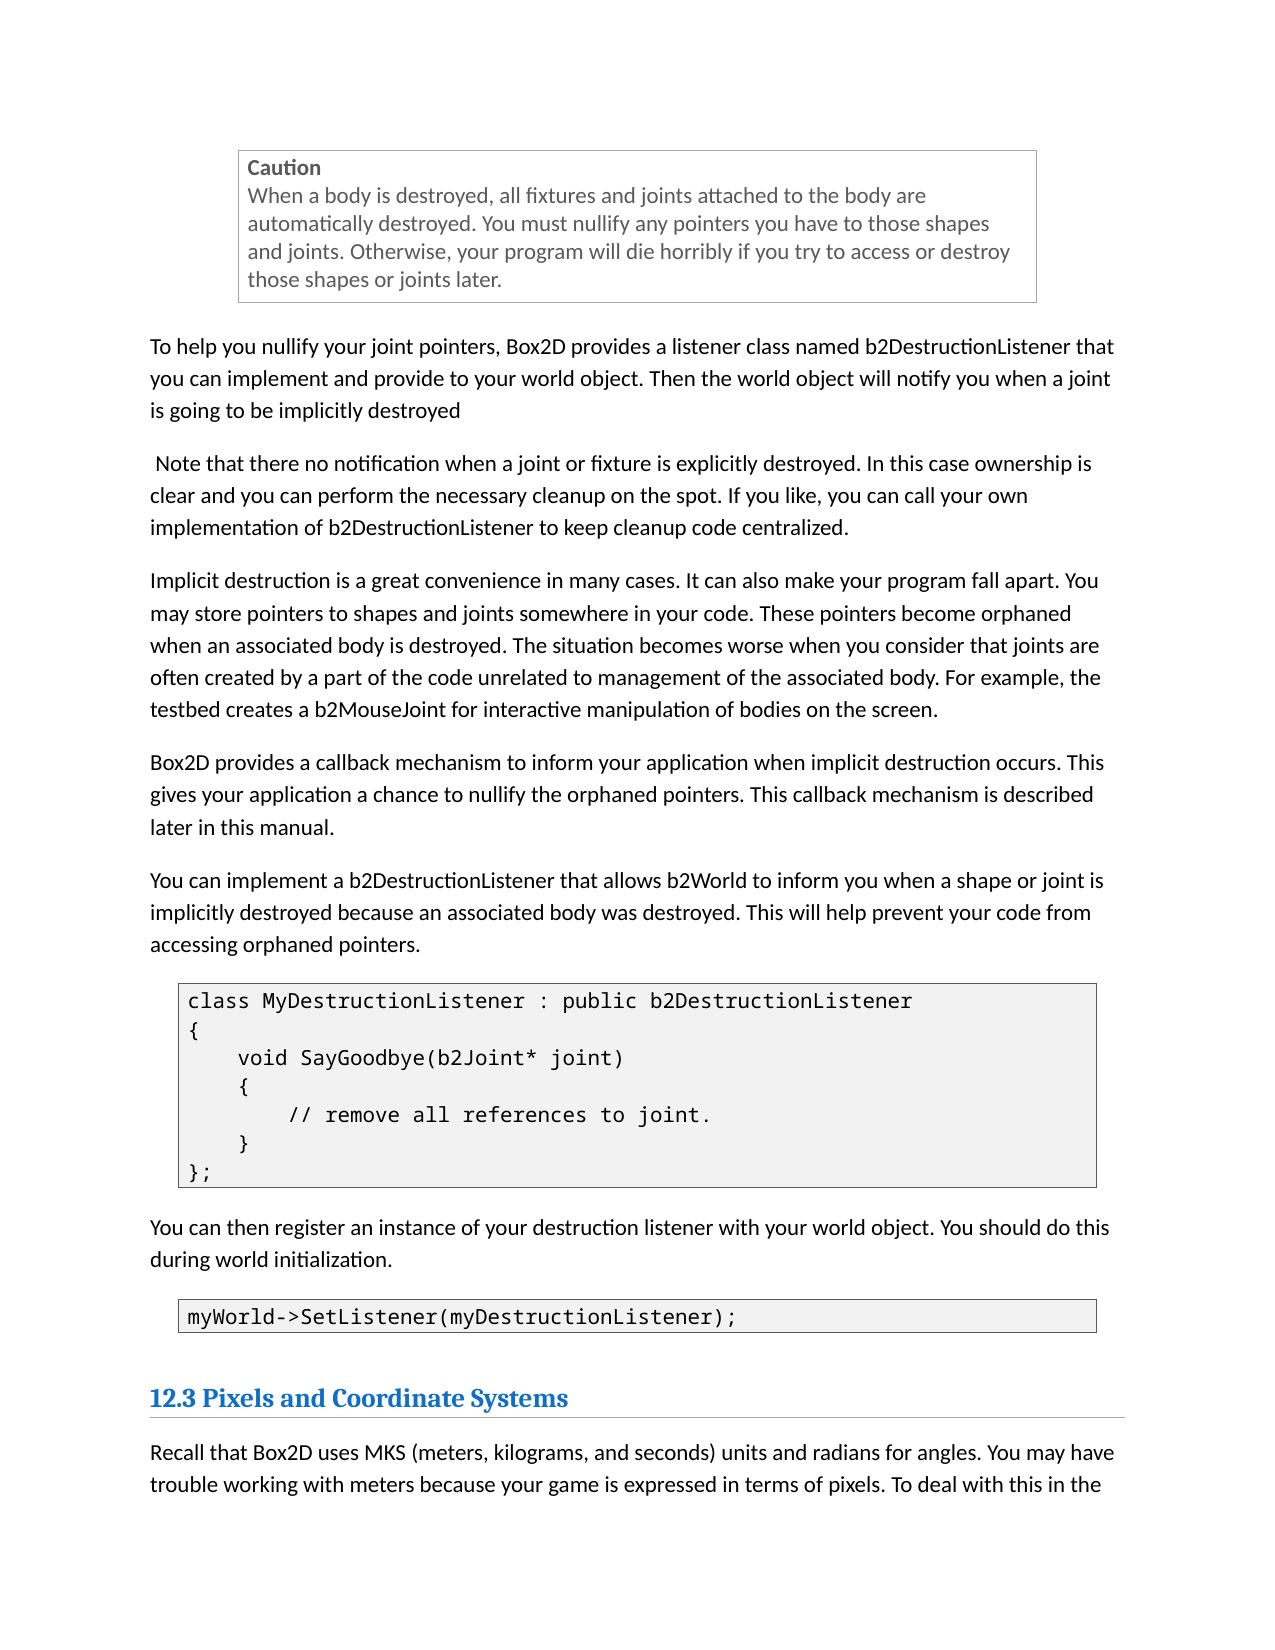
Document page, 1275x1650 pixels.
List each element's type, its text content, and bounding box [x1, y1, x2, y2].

text Implicit destruction is a great convenience in many cases. It can also make your program fall apart. You may store pointers to shapes and joints somewhere in your code. These pointers become orphaned when an associated body is destroyed. The situation becomes worse when you consider that joints are often created by a part of the code unrelated to management of the associated body. For example, the testbed creates a b2MouseJoint for interactive manipulation of bodies on the screen. [150, 567, 1125, 723]
text Note that there no notification when a joint or fixture is explicitly destroyed. In this case ownership is clear and you can perform the necessary cleanup on the spot. If you like, you can call your own implementation of b2DestructionListener to keep cleanup code centralized. [150, 449, 1125, 542]
text You can implement a b2DestructionListener that allows b2World to inform you when a shape or joint is implicitly destroyed because an associated body was destroyed. This will help prevent your code from accessing orphaned pointers. [150, 866, 1125, 958]
text When a body is destroyed, all fixtures and joints attached to the body are automatically destroyed. You must nullify any pointers you have to those shapes and joints. Otherwise, your program will die horribly if you try to access or destroy those shapes or joints later. [239, 178, 1036, 302]
text // remove all references to joint. [179, 1097, 1096, 1125]
text You can then register an instance of your destruction listener with your world object. You should do this during world initialization. [150, 1213, 1125, 1274]
text Box2D provides a callback mechanism to inform your application when implicit destruction occurs. This gives your application a chance to nullify the orphaned pointers. This callback mechanism is described later in this manual. [150, 748, 1125, 841]
text myWorld->SetListener(myDestructionListener); [179, 1300, 1096, 1332]
text class MyDestructionListener : public b2DestructionListener [179, 984, 1096, 1012]
text }; [179, 1154, 1096, 1187]
text void SayGoodbye(b2Joint* joint) [179, 1040, 1096, 1068]
text { [179, 1012, 1096, 1040]
subtitle Pixels and Coordinate Systems [150, 1383, 1125, 1417]
text { [179, 1068, 1096, 1097]
text Caution [239, 151, 1036, 178]
text To help you nullify your joint pointers, Box2D provides a listener class named b2DestructionListener that you can implement and provide to your world object. Then the world object will notify you when a joint is going to be implicitly destroyed [150, 332, 1125, 424]
text } [179, 1125, 1096, 1154]
text Recall that Box2D uses MKS (meters, kilograms, and seconds) units and radians for angles. You may have trouble working with meters because your game is expressed in terms of pixels. To deal with this in the [150, 1438, 1125, 1499]
